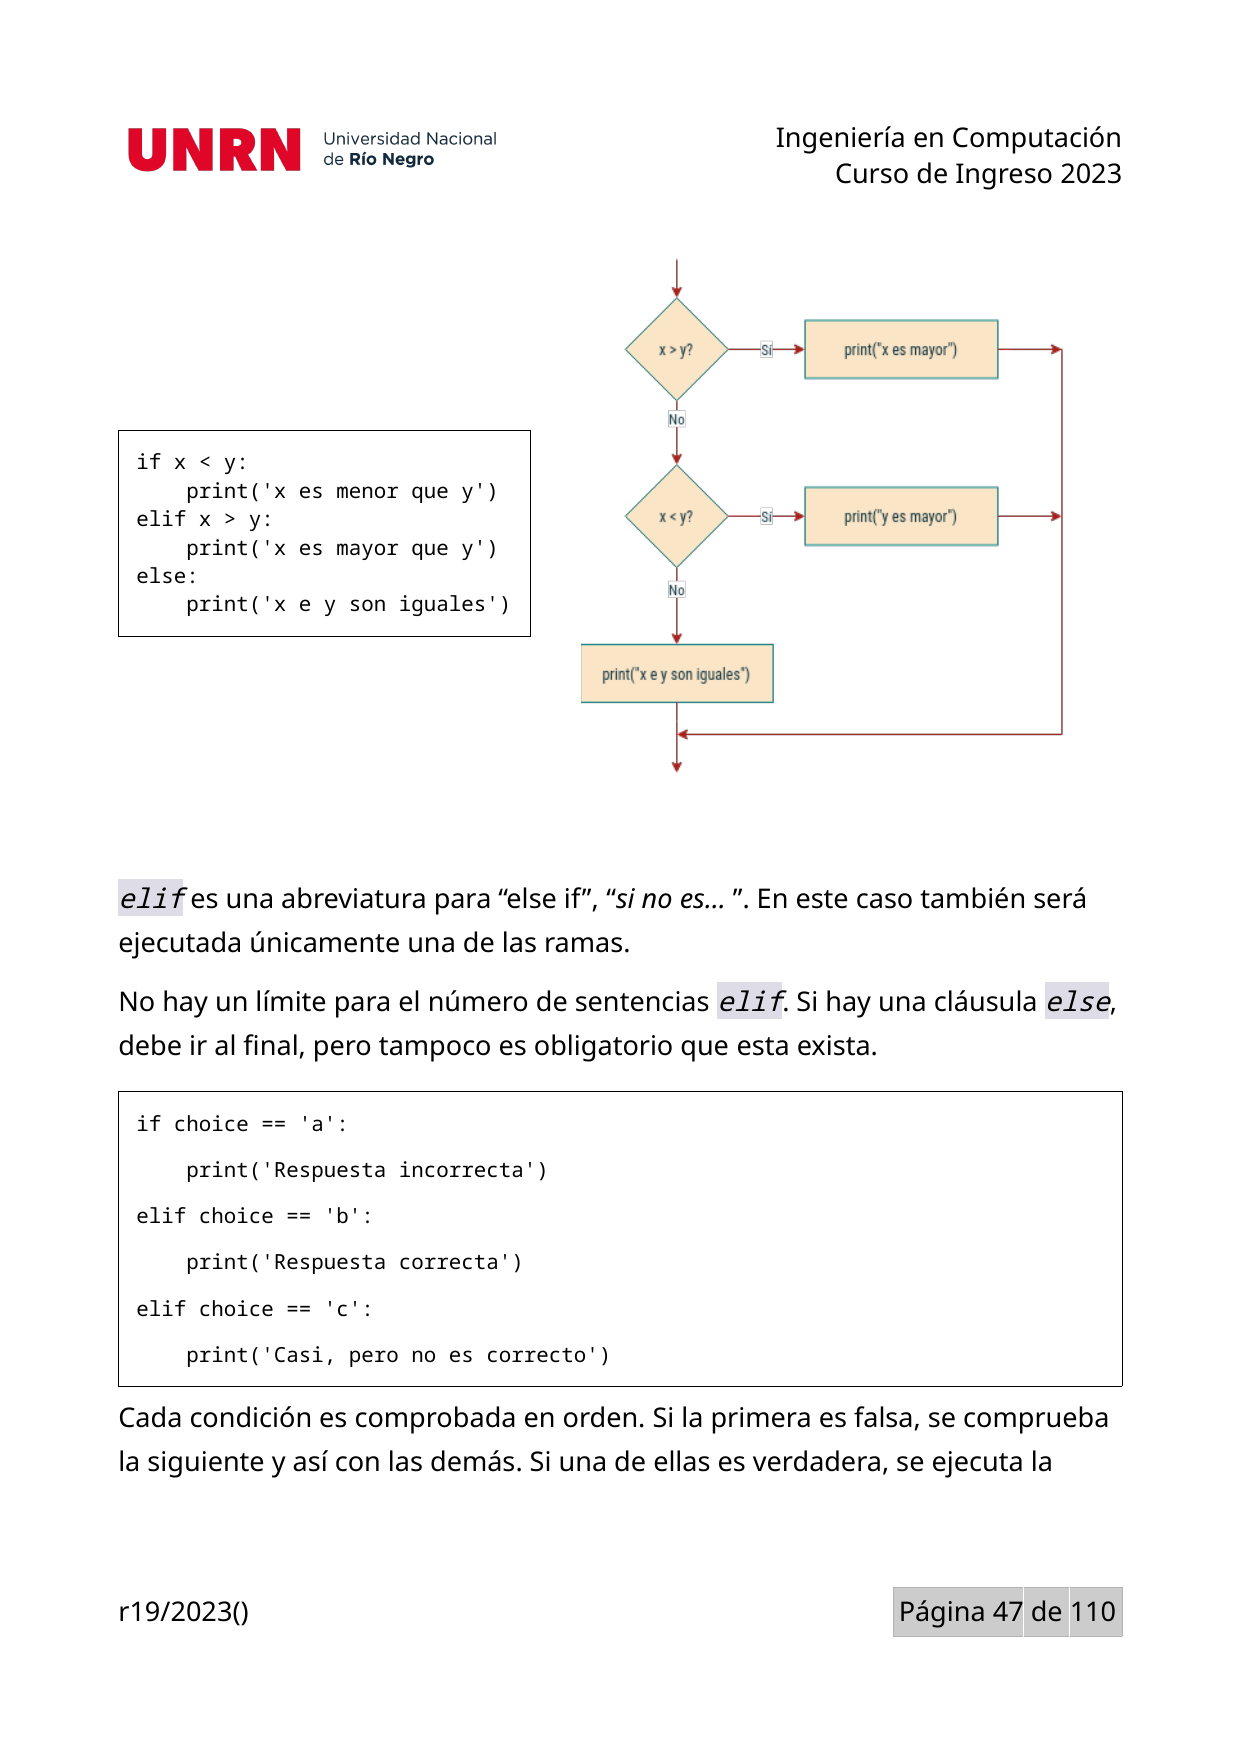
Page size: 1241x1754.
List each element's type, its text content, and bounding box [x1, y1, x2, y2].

text print('Respuesta correcta') [119, 1230, 1122, 1276]
text elif es una abreviatura para “else if”, “si no es… ”. En este caso también será ejecutada únicamente una de las ramas. [118, 879, 1122, 960]
text elif choice == 'b': [119, 1183, 1122, 1230]
picture [581, 250, 1073, 784]
table_header if x < y: print('x es menor que y') elif x > y: print('x es mayor que y') else: print('x e y son iguales') [119, 431, 530, 636]
table_header [531, 221, 1123, 850]
text print('Casi, pero no es correcto') [119, 1322, 1122, 1386]
text if choice == 'a': [119, 1092, 1122, 1137]
text No hay un límite para el número de sentencias elif. Si hay una cláusula else, debe ir al final, pero tampoco es obligatorio que esta exista. [118, 982, 1122, 1063]
text elif choice == 'c': [119, 1276, 1122, 1322]
table_header [118, 221, 531, 430]
text Cada condición es comprobada en orden. Si la primera es falsa, se comprueba la siguiente y así con las demás. Si una de ellas es verdadera, se ejecuta la [118, 1398, 1122, 1479]
text print('Respuesta incorrecta') [119, 1137, 1122, 1183]
picture [118, 118, 505, 180]
table_header [118, 637, 531, 850]
